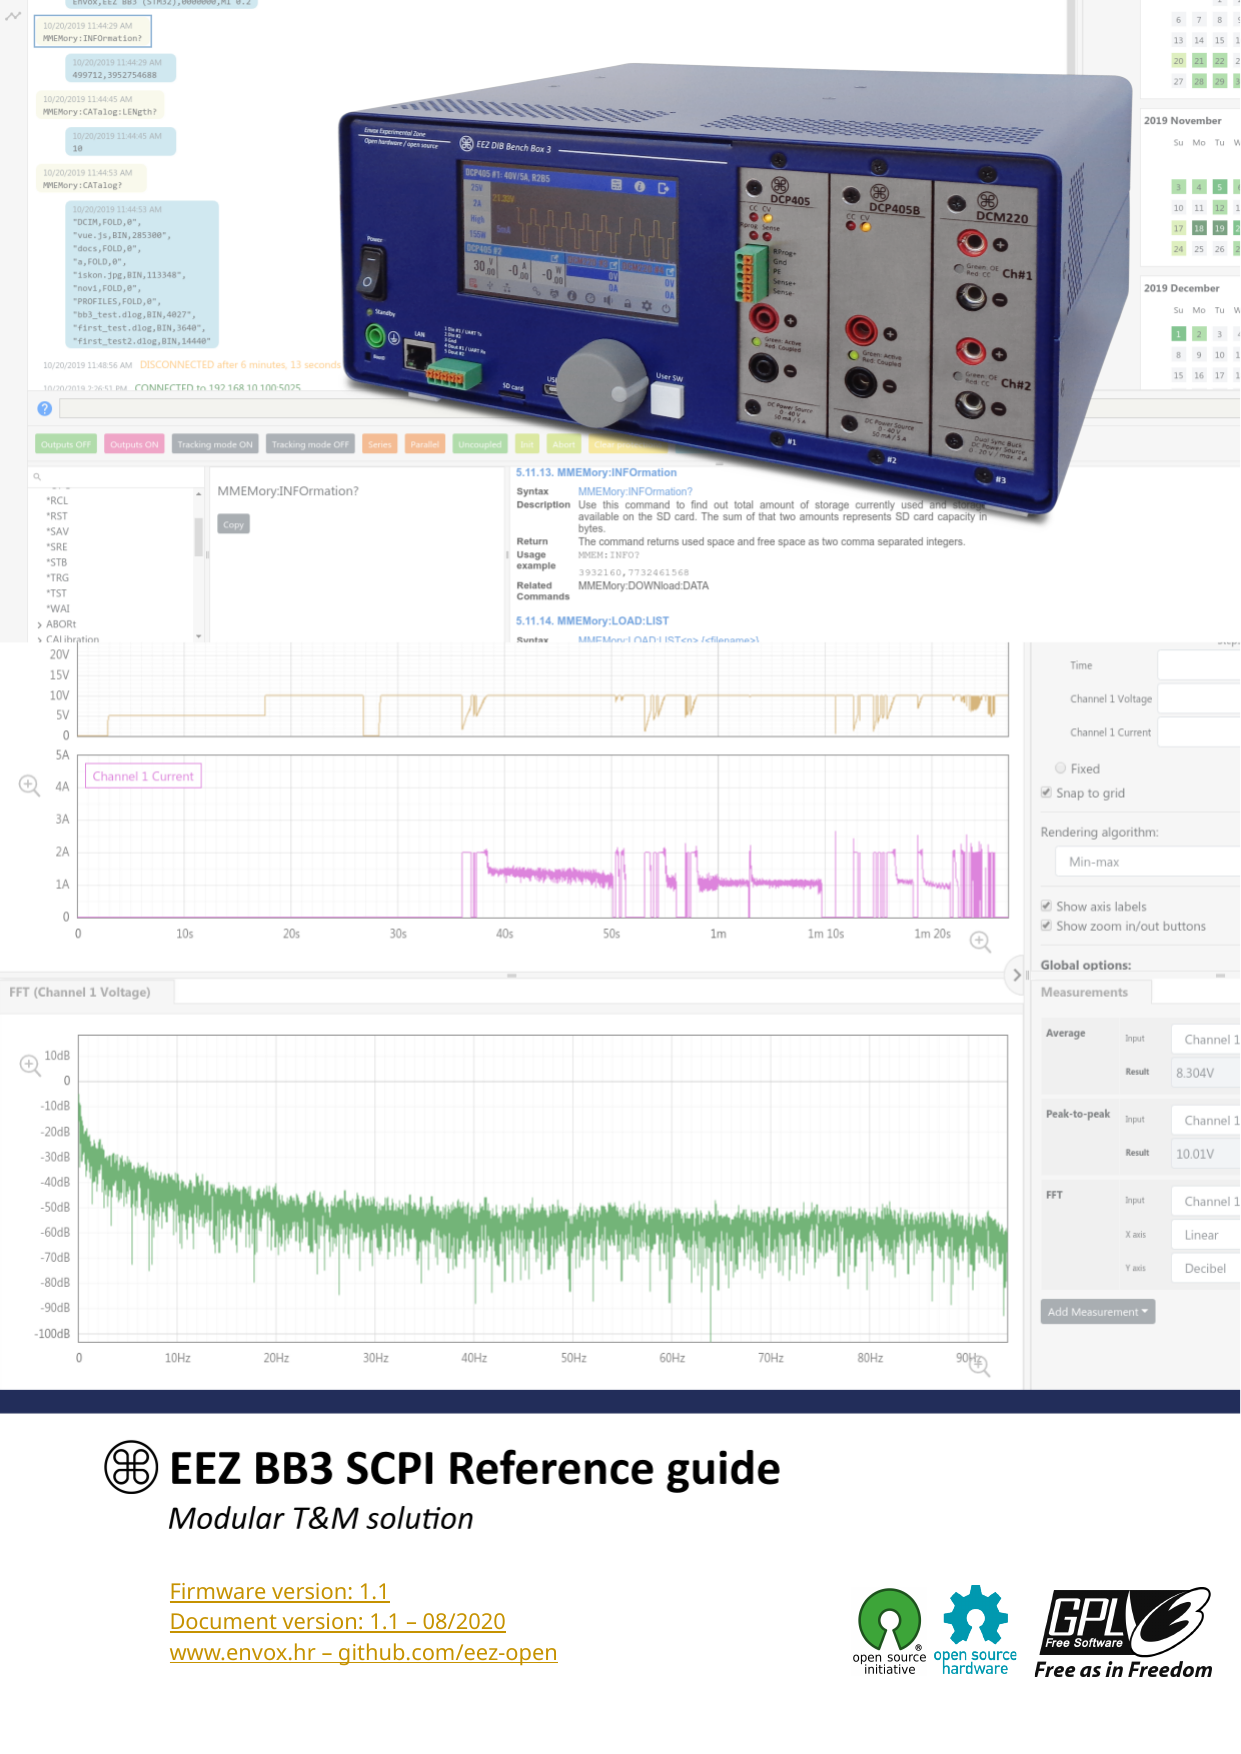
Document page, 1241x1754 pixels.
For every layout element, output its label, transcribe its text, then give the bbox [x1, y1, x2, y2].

table_header Firmware version: 1.1 Document version: 1.1 – 08/2020 www.envox.hr – github.com/eez-open [164, 1580, 841, 1712]
picture [0, 0, 1241, 1562]
picture [934, 1585, 1017, 1674]
picture [1034, 1587, 1212, 1677]
table_header [1025, 1580, 1240, 1712]
table_header [0, 1580, 163, 1712]
picture [851, 1587, 928, 1676]
table_header [929, 1580, 1025, 1712]
table_header [841, 1580, 928, 1712]
